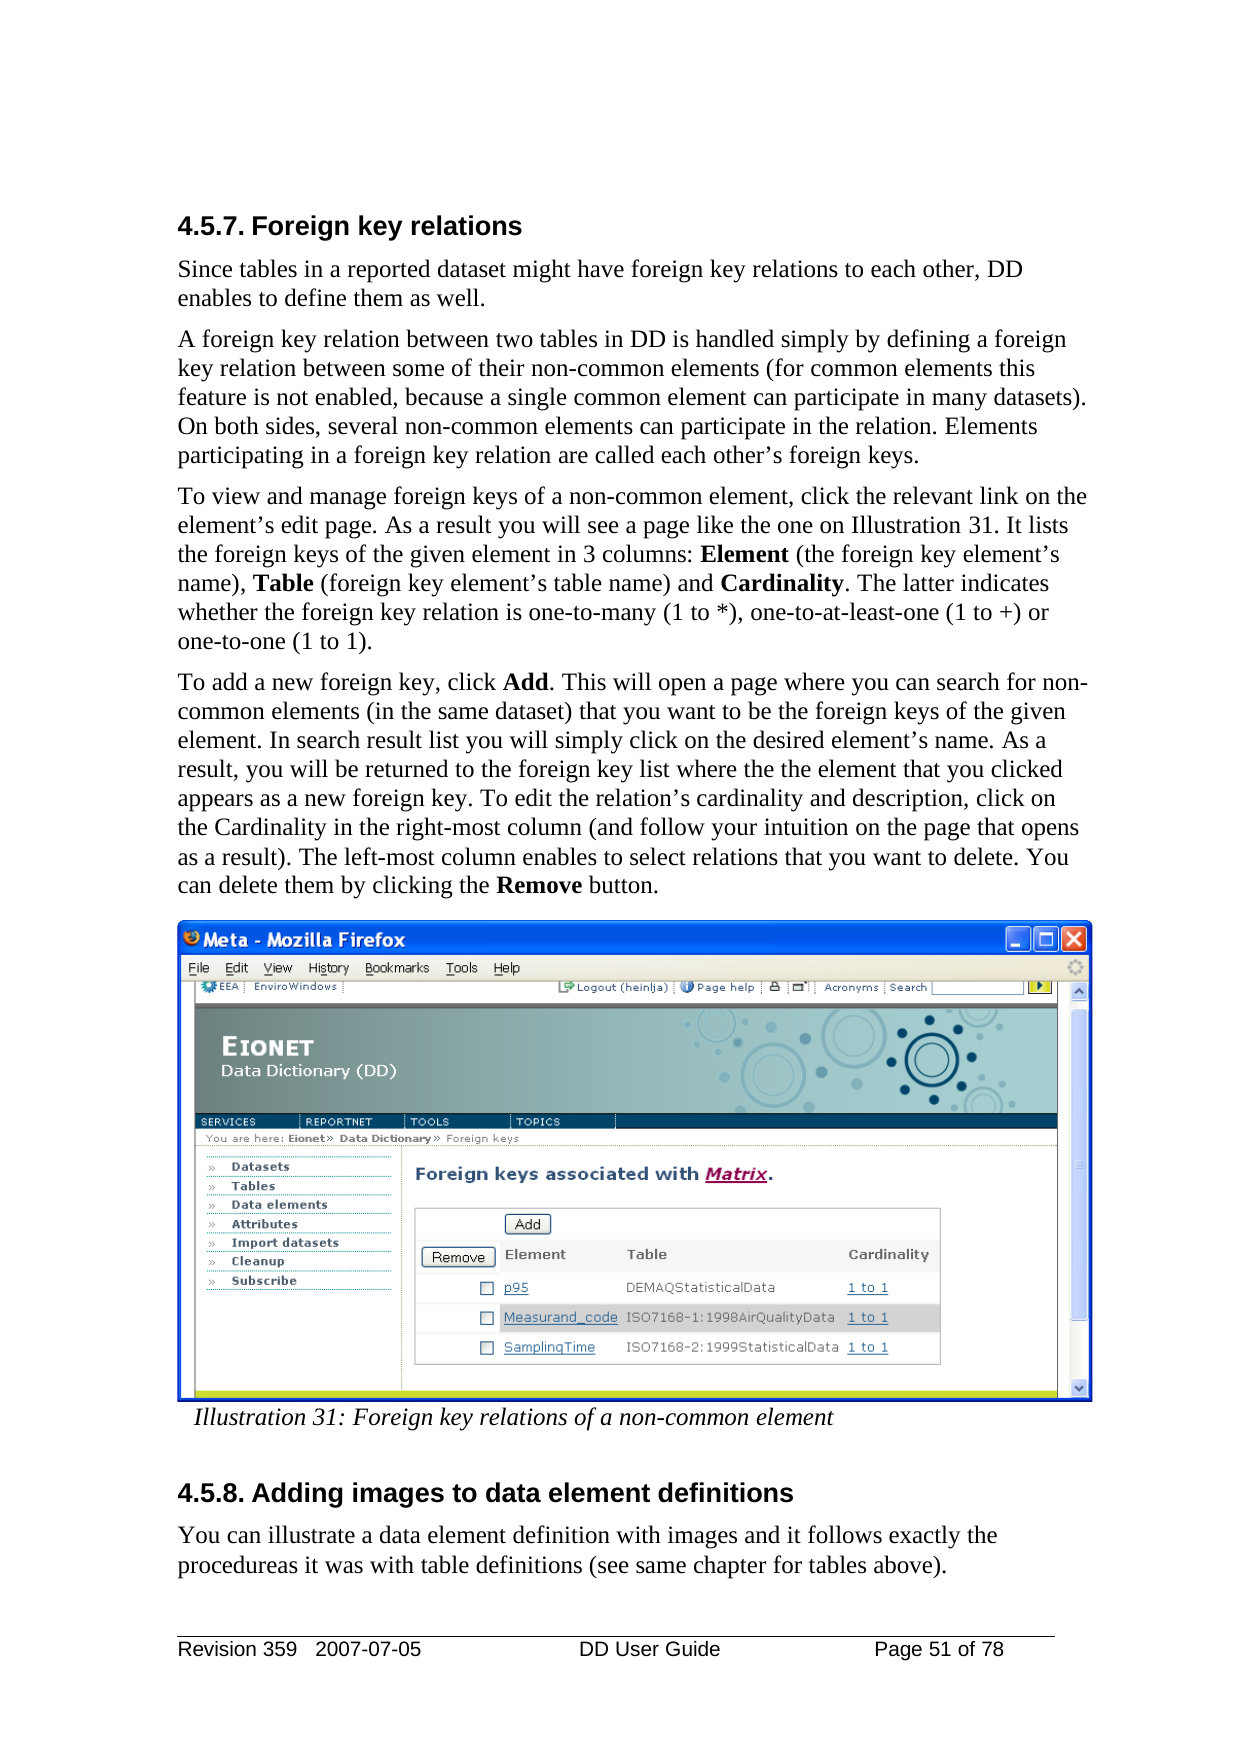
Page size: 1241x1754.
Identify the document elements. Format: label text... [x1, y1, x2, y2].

text To view and manage foreign keys of a non-common element, click the relevant link on the element’s edit page. As a result you will see a page like the one on Illustration 31. It lists the foreign keys of the given element in 3 columns: Element (the foreign key element’s name), Table (foreign key element’s table name) and Cardinality. The latter indicates whether the foreign key relation is one-to-many (1 to *), one-to-at-least-one (1 to +) or one-to-one (1 to 1). [177, 481, 1092, 655]
text Illustration 31: Foreign key relations of a non-common element [194, 1402, 1076, 1431]
text To add a new foreign key, click Add. This will open a page where you can search for non-common elements (in the same dataset) that you want to be the foreign keys of the given element. In search result list you will simply click on the desired element’s name. As a result, you will be returned to the foreign key list where the the element that you clicked appears as a new foreign key. To edit the relation’s cardinality and description, click on the Cardinality in the right-most column (and follow your intuition on the page that opens as a result). The left-most column enables to select relations that you want to delete. You can delete them by clicking the Remove button. [177, 667, 1092, 899]
text Since tables in a reported dataset might have foreign key relations to each other, DD enables to define them as well. [177, 254, 1092, 312]
picture [177, 920, 1093, 1402]
text You can illustrate a data element definition with images and it follows exactly the procedureas it was with table definitions (see same chapter for tables above). [177, 1520, 1092, 1578]
text A foreign key relation between two tables in DD is handled simply by defining a foreign key relation between some of their non-common elements (for common elements this feature is not enabled, because a single common element can participate in many datasets). On both sides, several non-common elements can participate in the relation. Elements participating in a foreign key relation are called each other’s foreign keys. [177, 324, 1092, 469]
subtitle Adding images to data element definitions [177, 1477, 1092, 1508]
subtitle Foreign key relations [177, 210, 1092, 241]
